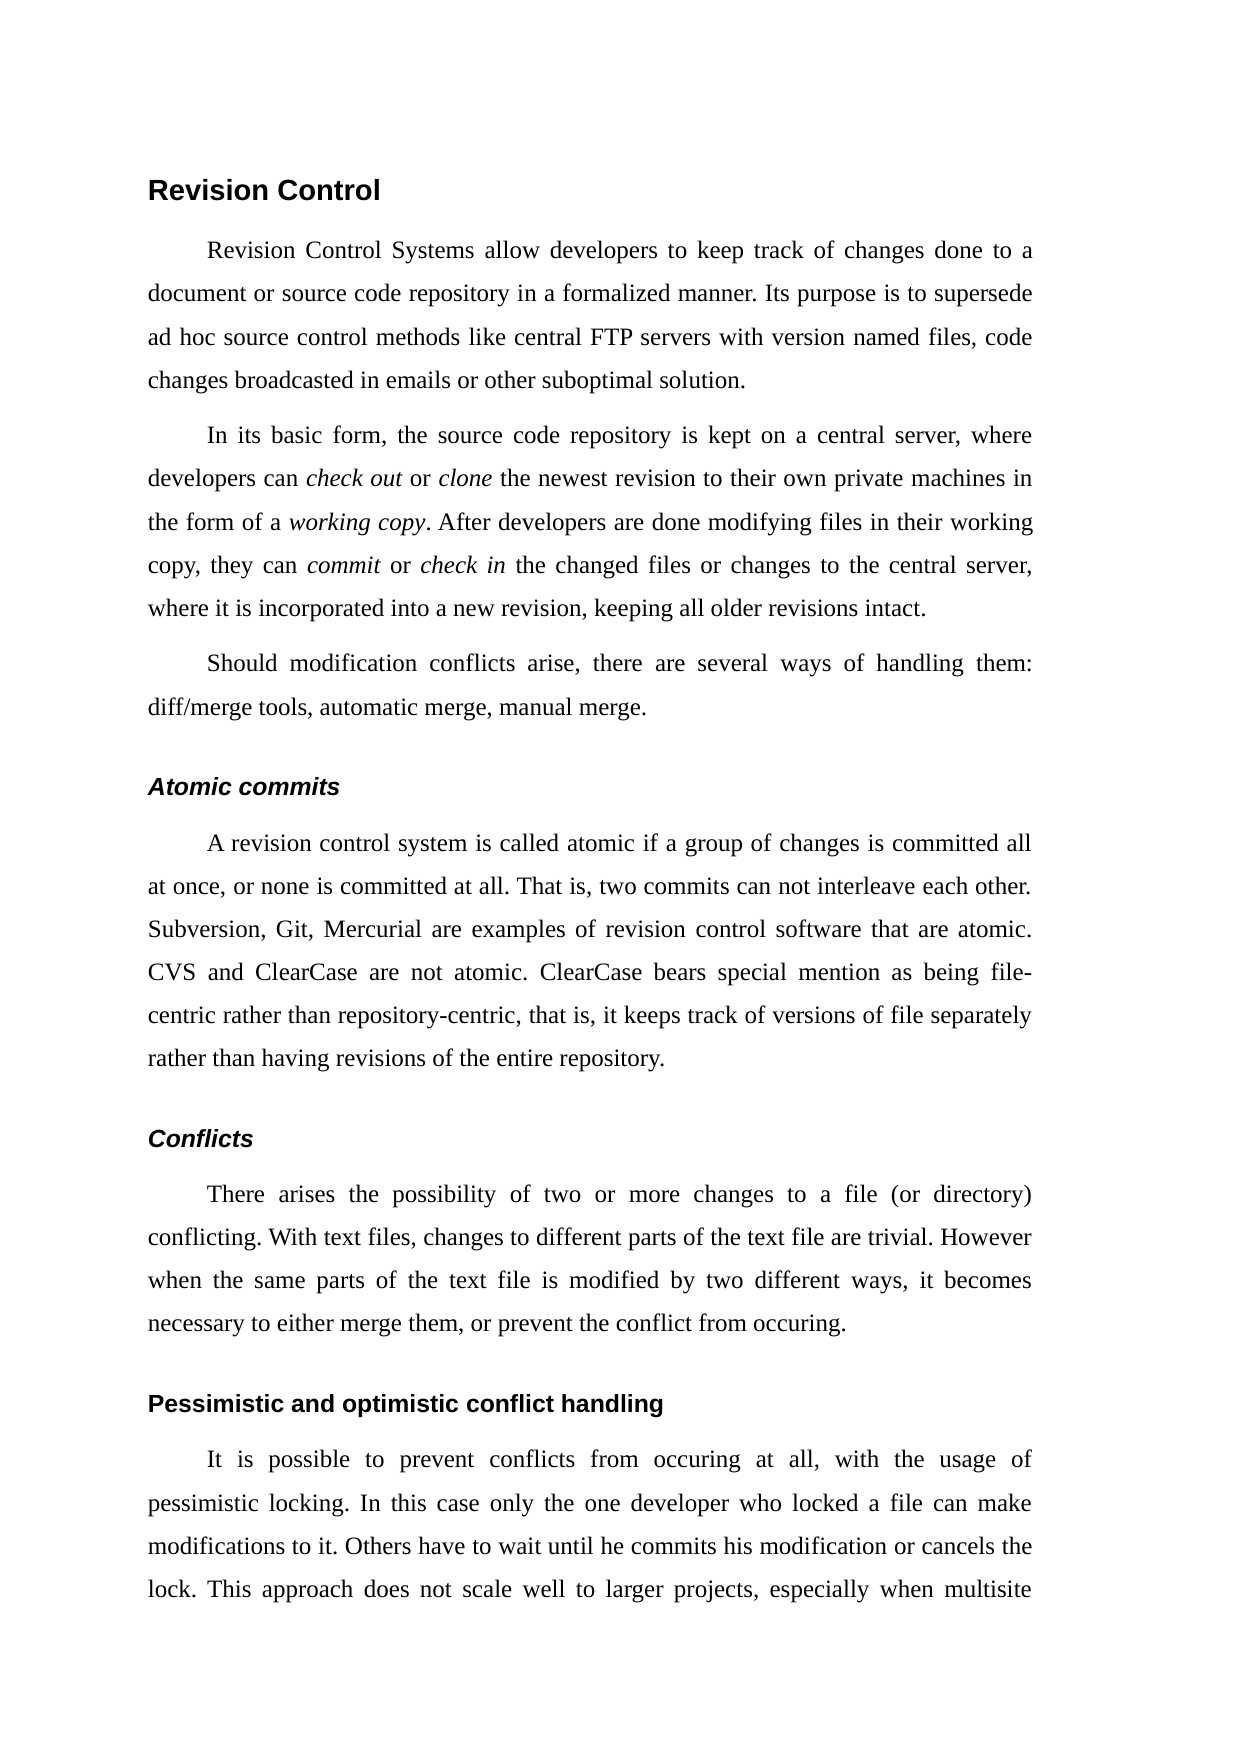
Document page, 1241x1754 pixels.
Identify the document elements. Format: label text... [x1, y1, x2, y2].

text It is possible to prevent conflicts from occuring at all, with the usage of pessimistic locking. In this case only the one developer who locked a file can make modifications to it. Others have to wait until he commits his modification or cancels the lock. This approach does not scale well to larger projects, especially when multisite [148, 1444, 1033, 1603]
subtitle Conflicts [148, 1124, 1033, 1152]
subtitle Pessimistic and optimistic conflict handling [148, 1389, 1033, 1418]
text Should modification conflicts arise, there are several ways of handling them: diff/merge tools, automatic merge, manual merge. [148, 648, 1033, 720]
text Revision Control Systems allow developers to keep track of changes done to a document or source code repository in a formalized manner. Its purpose is to supersede ad hoc source control methods like central FTP servers with version named files, code changes broadcasted in emails or other suboptimal solution. [148, 235, 1033, 393]
subtitle Revision Control [148, 173, 1033, 206]
subtitle Atomic commits [148, 772, 1033, 801]
text In its basic form, the source code repository is kept on a central server, where developers can check out or clone the newest revision to their own private machines in the form of a working copy. After developers are done modifying files in their working copy, they can commit or check in the changed files or changes to the central server, where it is incorporated into a new revision, keeping all older revisions intact. [148, 420, 1033, 622]
text A revision control system is called atomic if a group of changes is committed all at once, or none is committed at all. That is, two commits can not interleave each other. Subversion, Git, Mercurial are examples of revision control software that are atomic. CVS and ClearCase are not atomic. ClearCase bears special mention as being file-centric rather than repository-centric, that is, it keeps track of versions of file separately rather than having revisions of the entire repository. [148, 828, 1033, 1072]
text There arises the possibility of two or more changes to a file (or directory) conflicting. With text files, changes to different parts of the text file are trivial. However when the same parts of the text file is modified by two different ways, it becomes necessary to either merge them, or prevent the conflict from occuring. [148, 1179, 1033, 1337]
